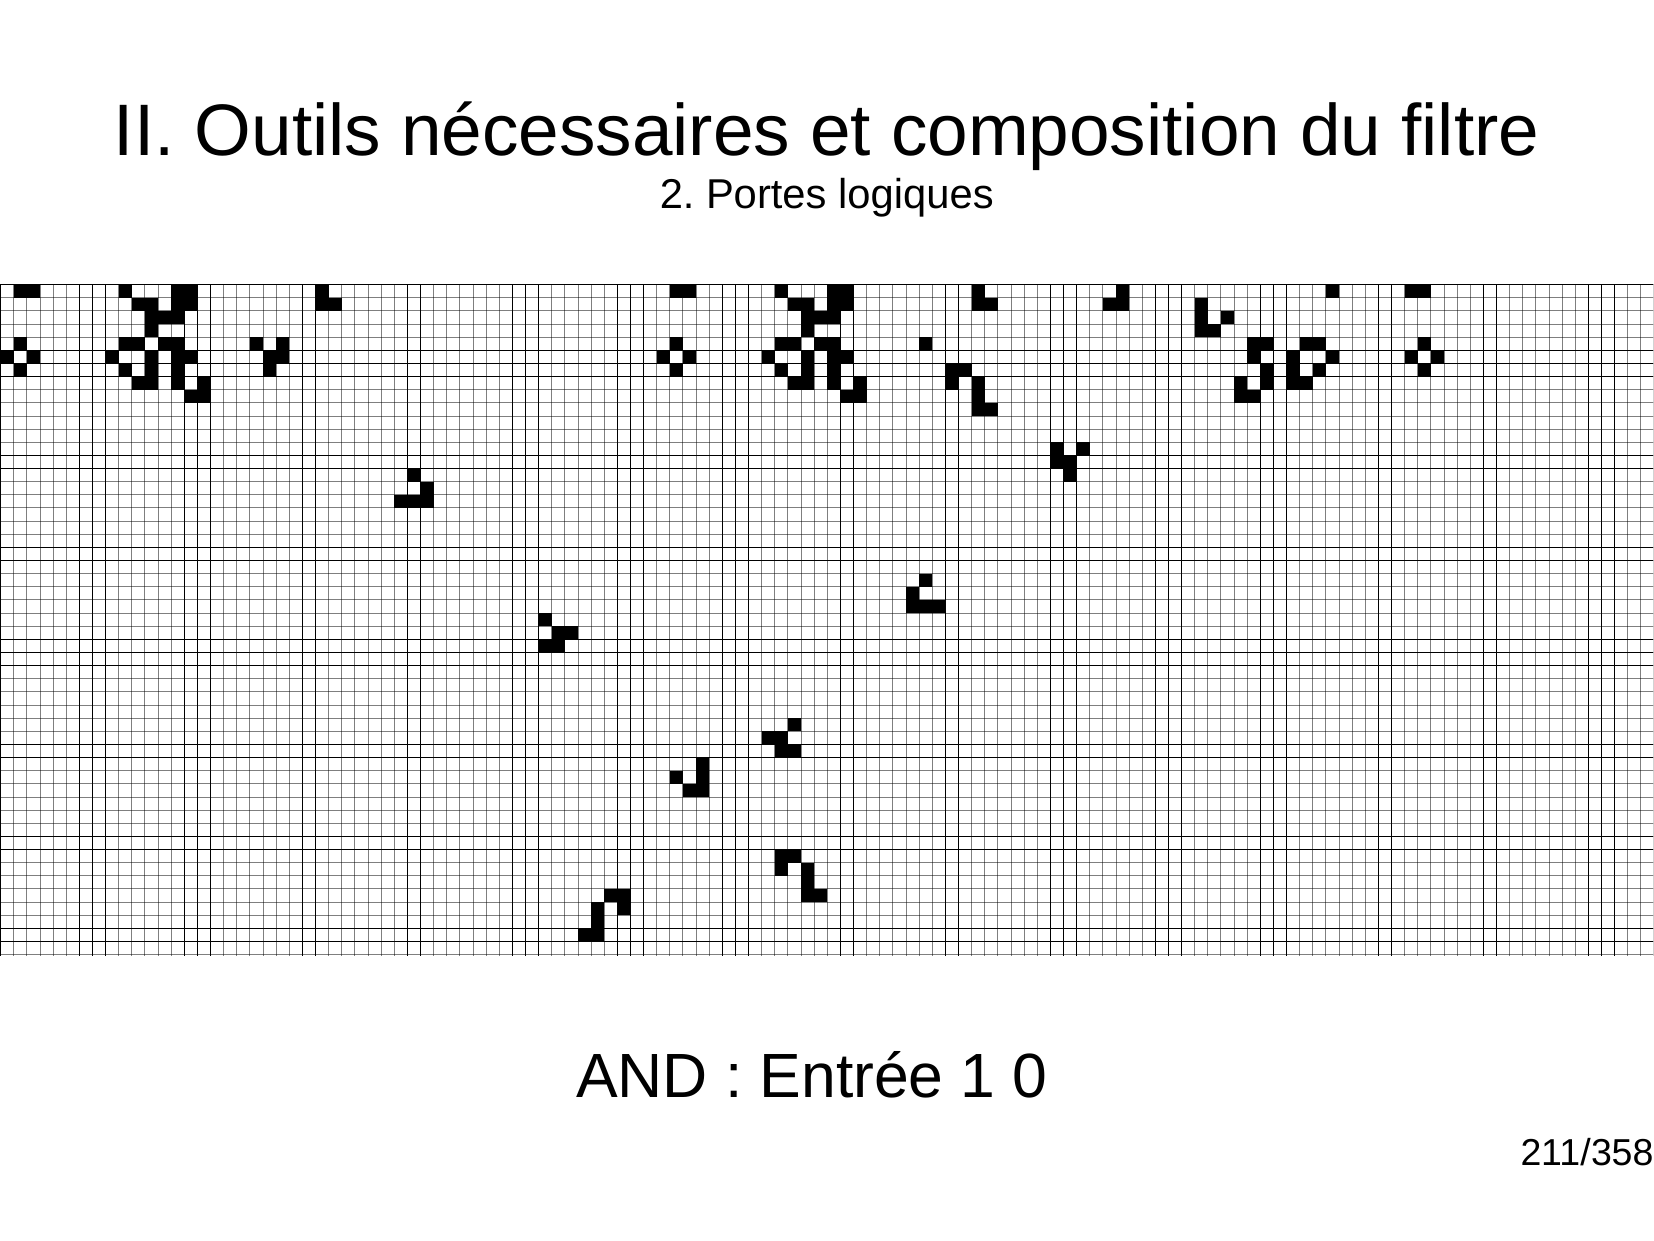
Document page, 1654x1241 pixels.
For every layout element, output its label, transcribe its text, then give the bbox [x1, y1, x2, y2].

text_box AND : Entrée 1 0 [561, 1033, 1064, 1119]
picture [0, 284, 1654, 956]
text_box <number>/358 [1505, 1124, 1654, 1182]
title II. Outils nécessaires et composition du filtre 2. Portes logiques [82, 49, 1572, 257]
